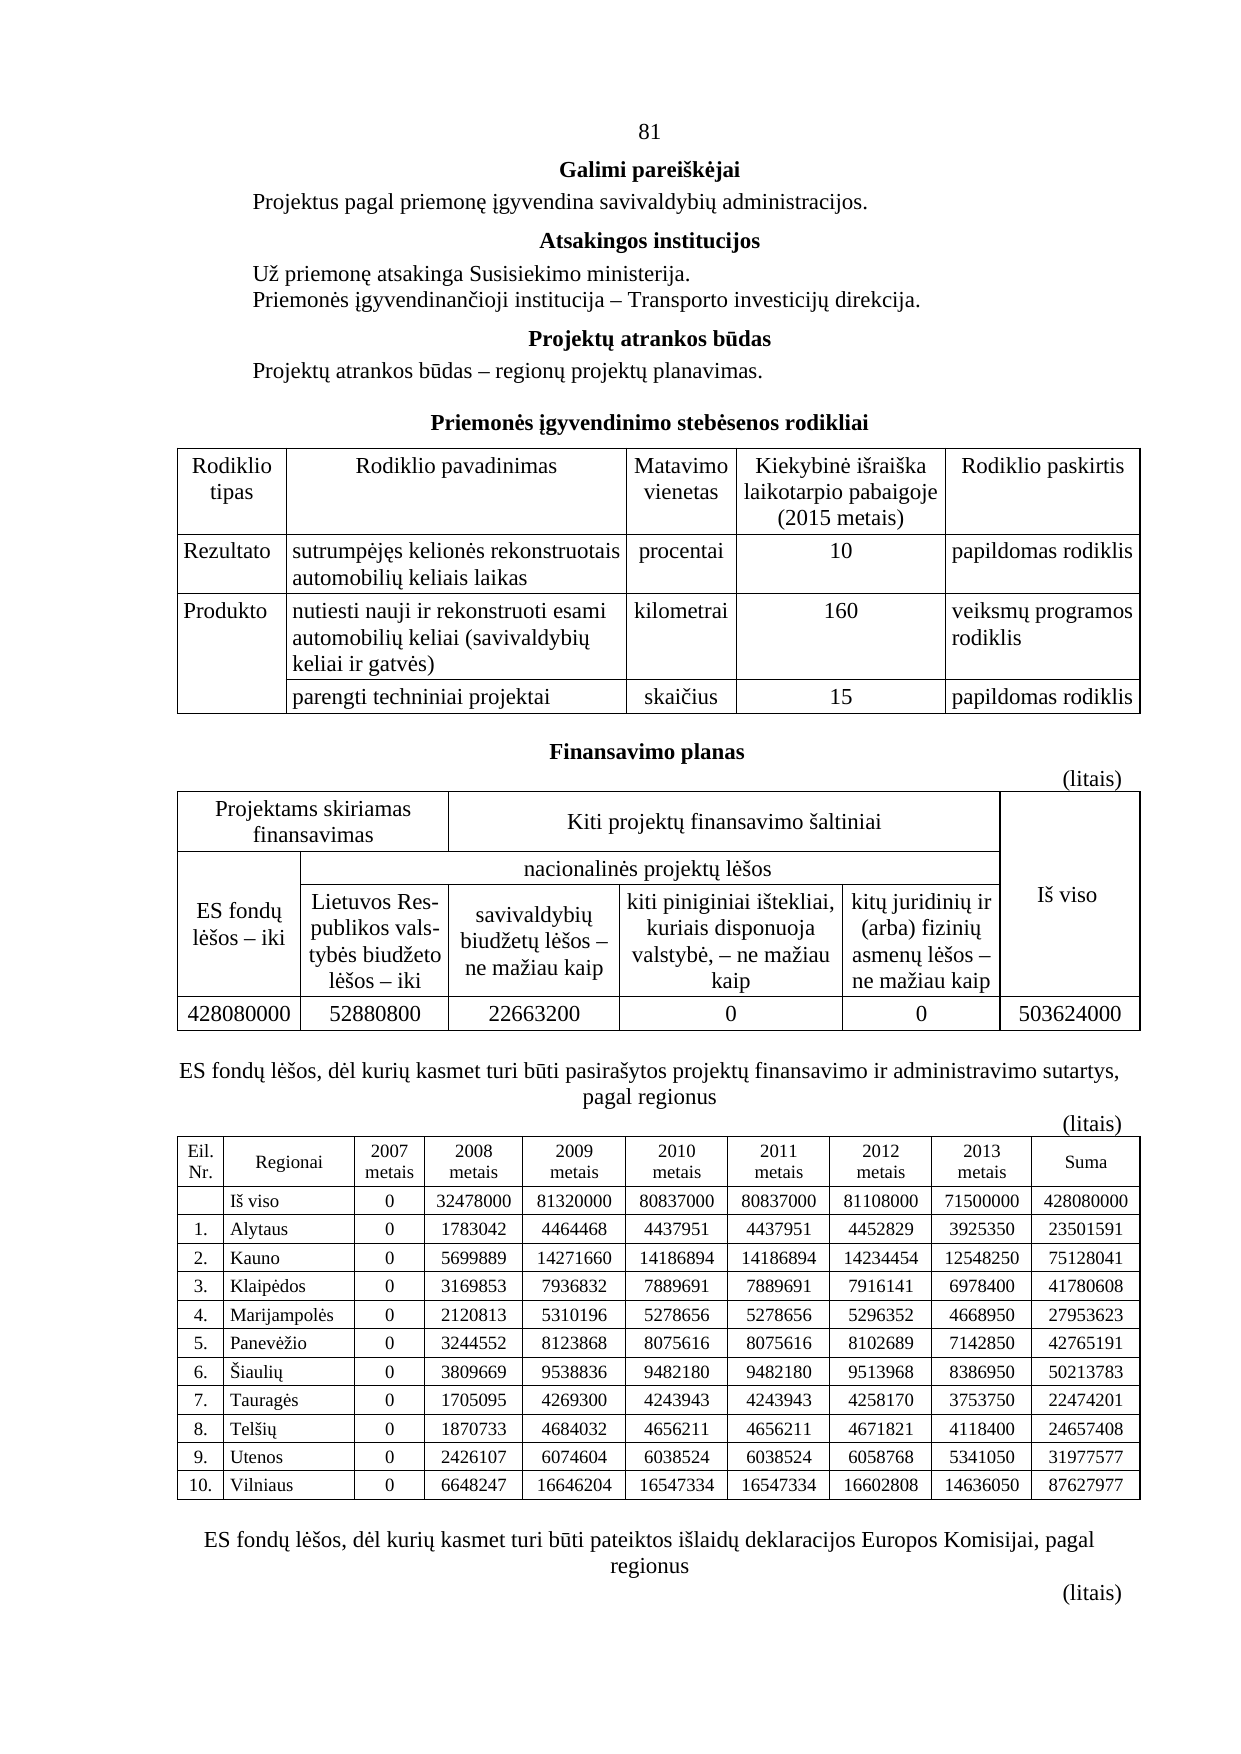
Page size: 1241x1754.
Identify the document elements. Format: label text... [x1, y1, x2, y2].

table_cell 22663200 [449, 997, 619, 1029]
table_cell 52880800 [301, 997, 448, 1029]
table_cell 0 [843, 997, 999, 1029]
table_cell Lietuvos Res­publikos vals­tybės biudžeto lėšos – iki [301, 885, 448, 996]
table_header Matavimo vienetas [627, 449, 736, 534]
table_cell 5699889 [425, 1244, 522, 1271]
table_cell Vilniaus [224, 1471, 354, 1499]
table_cell Marijampolės [224, 1301, 354, 1328]
table_cell 4269300 [523, 1386, 625, 1413]
table_cell nacionalinės projektų lėšos [301, 852, 999, 884]
table_cell 160 [737, 594, 945, 679]
table_cell 4118400 [932, 1415, 1031, 1442]
table_cell 6038524 [728, 1443, 829, 1470]
text Projektus pagal priemonę įgyvendina savivaldybių administracijos. [177, 188, 1122, 214]
table_cell 3925350 [932, 1215, 1031, 1243]
table_cell 81320000 [523, 1187, 625, 1214]
table_cell Produkto [178, 594, 286, 712]
table_cell 14186894 [626, 1244, 727, 1271]
table_cell 87627977 [1032, 1471, 1139, 1499]
table_cell 4656211 [626, 1415, 727, 1442]
text Priemonės įgyvendinančioji institucija – Transporto investicijų direkcija. [177, 286, 1122, 312]
table_cell 10. [178, 1471, 223, 1499]
table_cell 71500000 [932, 1187, 1031, 1214]
table_cell 4. [178, 1301, 223, 1328]
table_cell 5. [178, 1329, 223, 1357]
table_cell 0 [355, 1272, 424, 1300]
table_cell 7142850 [932, 1329, 1031, 1357]
table_cell 0 [355, 1244, 424, 1271]
table_cell Šiaulių [224, 1358, 354, 1385]
table_cell 6978400 [932, 1272, 1031, 1300]
text (litais) [177, 765, 1122, 791]
table_cell 50213783 [1032, 1358, 1139, 1385]
table_cell 2. [178, 1244, 223, 1271]
text (litais) [177, 1109, 1122, 1136]
table_cell 5278656 [728, 1301, 829, 1328]
table_cell Utenos [224, 1443, 354, 1470]
table_header Kiekybinė išraiška laikotarpio pabaigoje (2015 metais) [737, 449, 945, 534]
table_cell 7889691 [626, 1272, 727, 1300]
table_header Rodiklio tipas [178, 449, 286, 534]
table_cell 4437951 [626, 1215, 727, 1243]
table_cell 8102689 [830, 1329, 931, 1357]
table_cell 5341050 [932, 1443, 1031, 1470]
table_cell 15 [737, 680, 945, 712]
table_cell kiti piniginiai ištekliai, kuriais disponuoja valstybė, – ne mažiau kaip [620, 885, 842, 996]
table_cell 2426107 [425, 1443, 522, 1470]
table_cell 3244552 [425, 1329, 522, 1357]
table_cell 0 [355, 1358, 424, 1385]
table_cell Panevėžio [224, 1329, 354, 1357]
table_cell 9513968 [830, 1358, 931, 1385]
table_cell 8123868 [523, 1329, 625, 1357]
table_cell 4258170 [830, 1386, 931, 1413]
table_header 2010 metais [626, 1137, 727, 1186]
table_cell [178, 1187, 223, 1214]
table_cell papildomas rodiklis [946, 680, 1139, 712]
table_cell 8. [178, 1415, 223, 1442]
table_cell savivaldybių biudžetų lėšos – ne mažiau kaip [449, 885, 619, 996]
table_header Rodiklio pavadinimas [287, 449, 626, 534]
table_cell 75128041 [1032, 1244, 1139, 1271]
table_cell 9. [178, 1443, 223, 1470]
table_cell 4668950 [932, 1301, 1031, 1328]
table_cell kilometrai [627, 594, 736, 679]
table_header Iš viso [1001, 792, 1139, 996]
table_cell 16547334 [626, 1471, 727, 1499]
table_header 2009 metais [523, 1137, 625, 1186]
table_cell Telšių [224, 1415, 354, 1442]
table_cell 428080000 [1032, 1187, 1139, 1214]
table_cell 6648247 [425, 1471, 522, 1499]
table_header 2008 metais [425, 1137, 522, 1186]
table_cell veiksmų programos rodiklis [946, 594, 1139, 679]
table_cell 8386950 [932, 1358, 1031, 1385]
table_cell 27953623 [1032, 1301, 1139, 1328]
table_cell skaičius [627, 680, 736, 712]
text Už priemonę atsakinga Susisiekimo ministerija. [177, 260, 1122, 286]
table_cell 6038524 [626, 1443, 727, 1470]
table_cell Rezultato [178, 535, 286, 593]
table_cell 4243943 [728, 1386, 829, 1413]
table_cell 0 [355, 1187, 424, 1214]
table_cell Alytaus [224, 1215, 354, 1243]
table_cell 2120813 [425, 1301, 522, 1328]
table_cell 0 [355, 1329, 424, 1357]
table_cell 24657408 [1032, 1415, 1139, 1442]
table_cell 4684032 [523, 1415, 625, 1442]
table_header 2013 metais [932, 1137, 1031, 1186]
table_cell 4656211 [728, 1415, 829, 1442]
table_cell 80837000 [626, 1187, 727, 1214]
table_cell ES fondų lėšos – iki [178, 852, 300, 996]
table_cell 4464468 [523, 1215, 625, 1243]
table_cell Tauragės [224, 1386, 354, 1413]
table_header Eil. Nr. [178, 1137, 223, 1186]
table_cell 41780608 [1032, 1272, 1139, 1300]
table_header Regionai [224, 1137, 354, 1186]
table_cell 9482180 [728, 1358, 829, 1385]
text Finansavimo planas [177, 738, 1122, 765]
table_cell 8075616 [728, 1329, 829, 1357]
text Galimi pareiškėjai [177, 156, 1122, 182]
table_header 2007 metais [355, 1137, 424, 1186]
table_header Projektams skiriamas finansavimas [178, 792, 448, 851]
table_cell 9482180 [626, 1358, 727, 1385]
table_cell 14636050 [932, 1471, 1031, 1499]
table_header Rodiklio paskirtis [946, 449, 1139, 534]
table_cell Klaipėdos [224, 1272, 354, 1300]
table_cell 6074604 [523, 1443, 625, 1470]
table_cell 4452829 [830, 1215, 931, 1243]
table_cell 16646204 [523, 1471, 625, 1499]
table_cell 428080000 [178, 997, 300, 1029]
table_cell 0 [620, 997, 842, 1029]
table_cell 3753750 [932, 1386, 1031, 1413]
table_cell procentai [627, 535, 736, 593]
table_cell 3809669 [425, 1358, 522, 1385]
table_cell 14186894 [728, 1244, 829, 1271]
table_cell 31977577 [1032, 1443, 1139, 1470]
table_cell 0 [355, 1215, 424, 1243]
table_cell 1783042 [425, 1215, 522, 1243]
table_cell 8075616 [626, 1329, 727, 1357]
table_cell 22474201 [1032, 1386, 1139, 1413]
table_cell 9538836 [523, 1358, 625, 1385]
table_cell Iš viso [224, 1187, 354, 1214]
table_cell 1705095 [425, 1386, 522, 1413]
table_cell nutiesti nauji ir rekonstruoti esami automobilių keliai (savivaldybių keliai ir gatvės) [287, 594, 626, 679]
table_cell Kauno [224, 1244, 354, 1271]
table_cell 7936832 [523, 1272, 625, 1300]
table_cell 14234454 [830, 1244, 931, 1271]
table_cell kitų juridinių ir (arba) fizinių asmenų lėšos – ne mažiau kaip [843, 885, 999, 996]
table_cell 81108000 [830, 1187, 931, 1214]
text ES fondų lėšos, dėl kurių kasmet turi būti pateiktos išlaidų deklaracijos Europos Komisijai, pagal regionus [177, 1526, 1122, 1579]
table_cell 12548250 [932, 1244, 1031, 1271]
table_cell papildomas rodiklis [946, 535, 1139, 593]
table_cell 16602808 [830, 1471, 931, 1499]
table_cell 42765191 [1032, 1329, 1139, 1357]
table_cell 7889691 [728, 1272, 829, 1300]
text Projektų atrankos būdas [177, 325, 1122, 351]
table_cell 3169853 [425, 1272, 522, 1300]
table_cell 5296352 [830, 1301, 931, 1328]
table_cell 16547334 [728, 1471, 829, 1499]
table_cell 4437951 [728, 1215, 829, 1243]
text ES fondų lėšos, dėl kurių kasmet turi būti pasirašytos projektų finansavimo ir administravimo sutartys, pagal regionus [177, 1057, 1122, 1109]
table_cell 5278656 [626, 1301, 727, 1328]
table_cell 4671821 [830, 1415, 931, 1442]
table_cell 0 [355, 1471, 424, 1499]
table_cell 10 [737, 535, 945, 593]
text Priemonės įgyvendinimo stebėsenos rodikliai [177, 409, 1122, 435]
text Atsakingos institucijos [177, 227, 1122, 253]
table_cell 4243943 [626, 1386, 727, 1413]
table_header Kiti projektų finansavimo šaltiniai [449, 792, 999, 851]
table_cell 7. [178, 1386, 223, 1413]
table_cell 6. [178, 1358, 223, 1385]
table_cell 503624000 [1001, 997, 1139, 1029]
table_cell 5310196 [523, 1301, 625, 1328]
table_cell 32478000 [425, 1187, 522, 1214]
table_cell 0 [355, 1443, 424, 1470]
table_cell 80837000 [728, 1187, 829, 1214]
table_cell 1. [178, 1215, 223, 1243]
table_cell 7916141 [830, 1272, 931, 1300]
table_cell sutrumpėjęs kelionės rekonstruotais automobilių keliais laikas [287, 535, 626, 593]
table_cell 6058768 [830, 1443, 931, 1470]
text (litais) [177, 1579, 1122, 1605]
table_cell 0 [355, 1386, 424, 1413]
table_cell 23501591 [1032, 1215, 1139, 1243]
table_cell 0 [355, 1301, 424, 1328]
table_cell 1870733 [425, 1415, 522, 1442]
table_cell 0 [355, 1415, 424, 1442]
table_cell 14271660 [523, 1244, 625, 1271]
table_cell parengti techniniai projektai [287, 680, 626, 712]
text Projektų atrankos būdas – regionų projektų planavimas. [177, 357, 1122, 384]
table_header Suma [1032, 1137, 1139, 1186]
table_header 2011 metais [728, 1137, 829, 1186]
table_header 2012 metais [830, 1137, 931, 1186]
table_cell 3. [178, 1272, 223, 1300]
